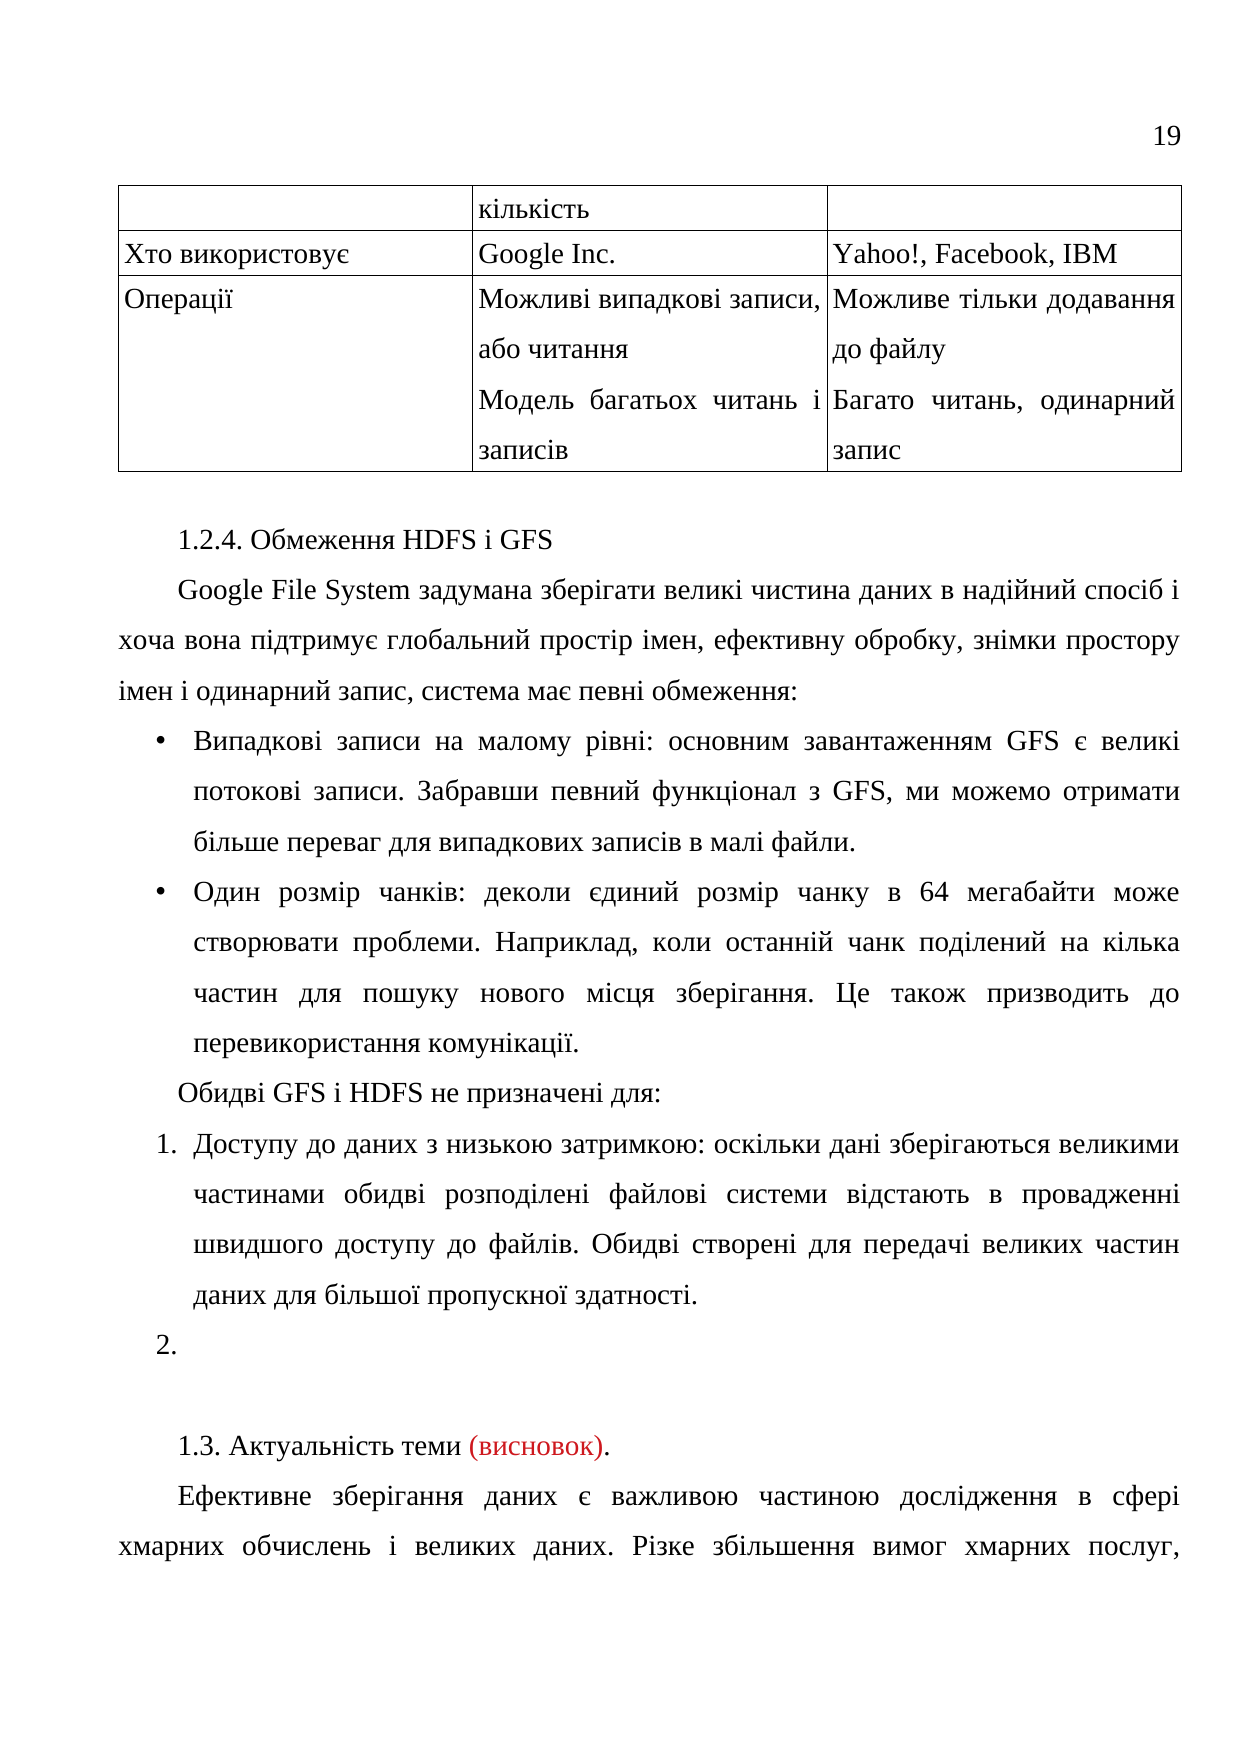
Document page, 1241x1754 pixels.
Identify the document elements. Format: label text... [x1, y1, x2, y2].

table_cell Операції [119, 276, 472, 471]
text Ефективне зберігання даних є важливою частиною дослідження в сфері хмарних обчислень і великих даних. Різке збільшення вимог хмарних послуг, [118, 1478, 1181, 1562]
text Google File System задумана зберігати великі чистина даних в надійний спосіб і хоча вона підтримує глобальний простір імен, ефективну обробку, знімки простору імен і одинарний запис, система має певні обмеження: [118, 572, 1181, 706]
table_cell Можливе тільки додавання до файлу Багато читань, одинарний запис [828, 276, 1181, 471]
list Доступу до даних з низькою затримкою: оскільки дані зберігаються великими частинами обидві розподілені файлові системи відстають в провадженні швидшого доступу до файлів. Обидві створені для передачі великих частин даних для більшої пропускної здатності. [156, 1126, 1181, 1310]
list Випадкові записи на малому рівні: основним завантаженням GFS є великі потокові записи. Забравши певний функціонал з GFS, ми можемо отримати більше переваг для випадкових записів в малі файли. [156, 723, 1181, 857]
text Обидві GFS і HDFS не призначені для: [118, 1076, 1181, 1109]
table_cell Google Inc. [473, 231, 827, 275]
table_cell [119, 186, 472, 230]
table_cell Хто використовує [119, 231, 472, 275]
list Один розмір чанків: деколи єдиний розмір чанку в 64 мегабайти може створювати проблеми. Наприклад, коли останній чанк поділений на кілька частин для пошуку нового місця зберігання. Це також призводить до перевикористання комунікації. [156, 874, 1181, 1059]
text 1.2.4. Обмеження HDFS і GFS [118, 522, 1181, 555]
table_cell кількість [473, 186, 827, 230]
table_cell [828, 186, 1181, 230]
text 1.3. Актуальність теми (висновок). [118, 1428, 1181, 1461]
table_cell Можливі випадкові записи, або читання Модель багатьох читань і записів [473, 276, 827, 471]
table_cell Yahoo!, Facebook, IBM [828, 231, 1181, 275]
